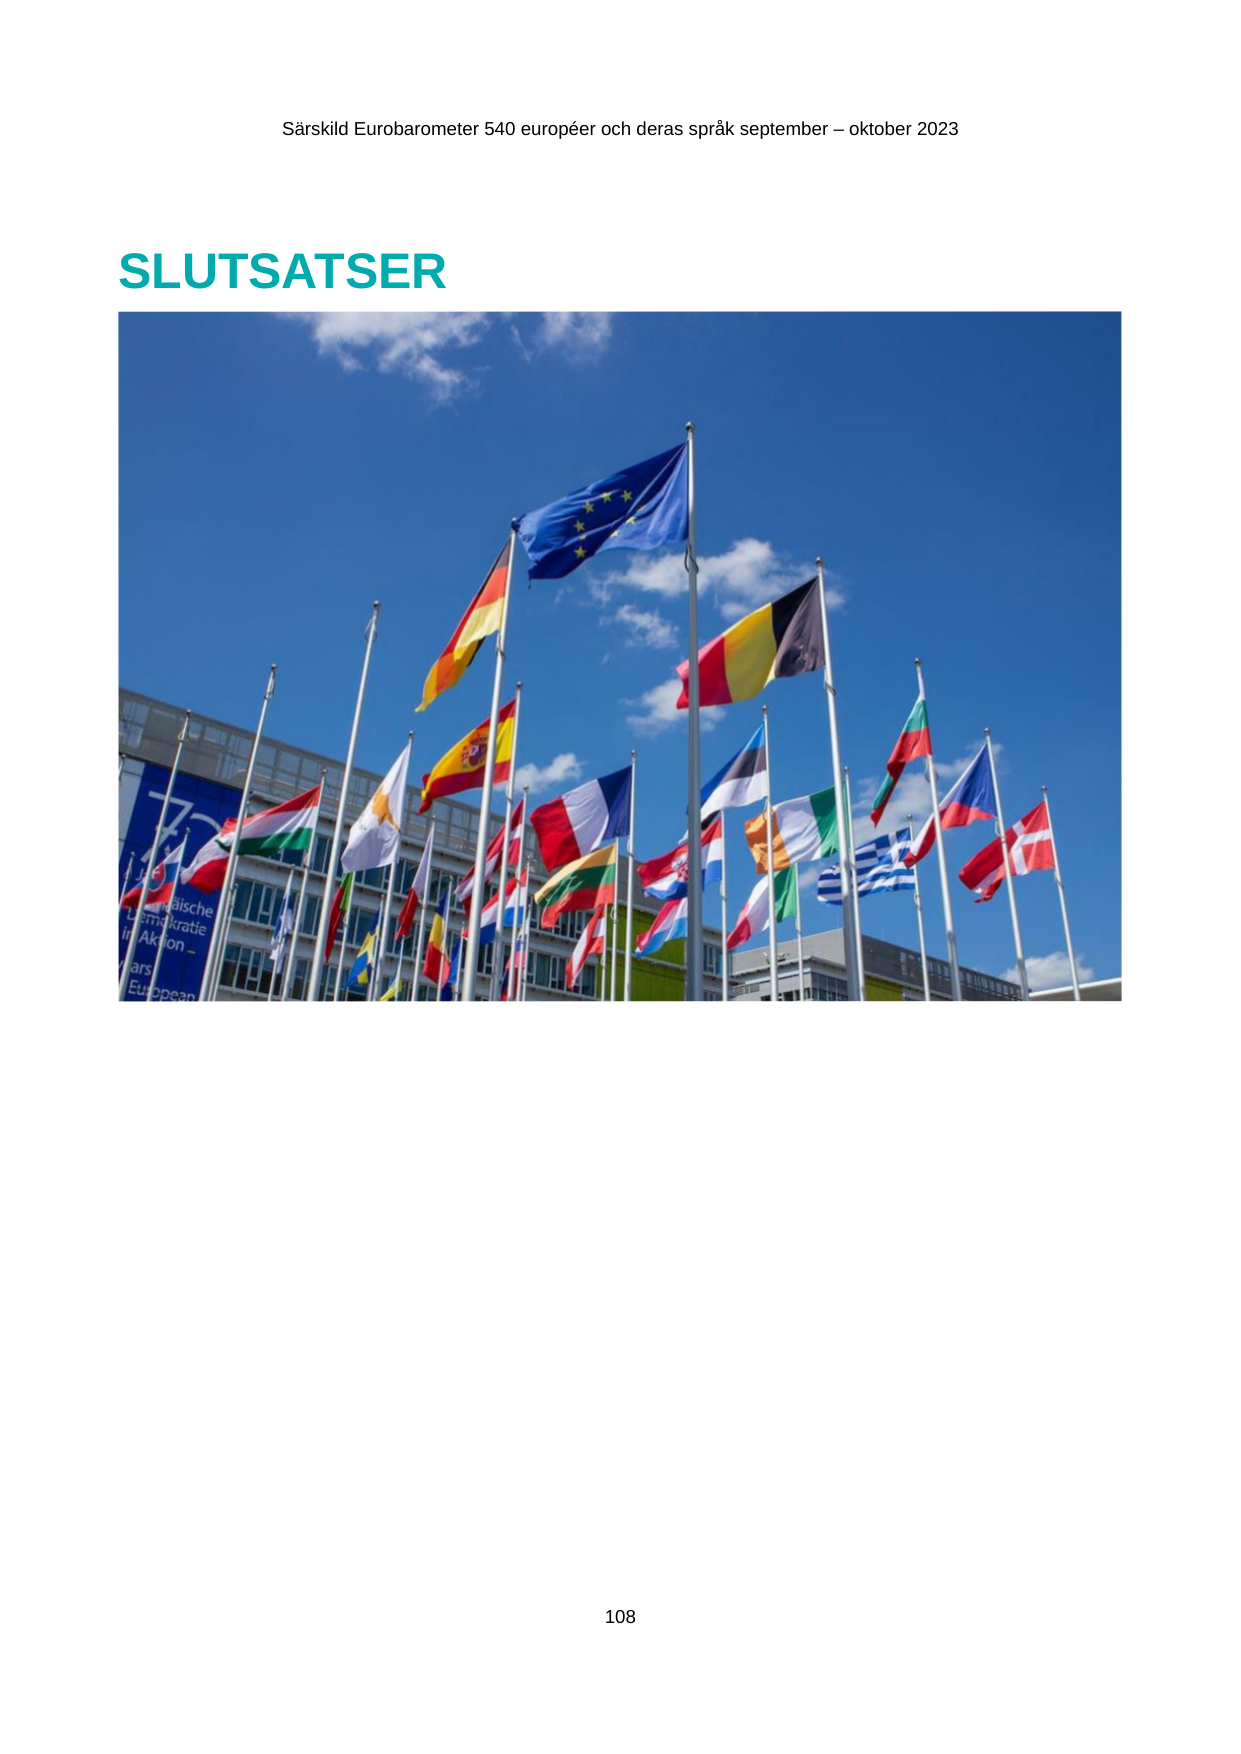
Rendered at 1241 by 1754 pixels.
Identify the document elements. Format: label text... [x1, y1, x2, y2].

subtitle SLUTSATSER [118, 241, 1122, 299]
picture [118, 311, 1123, 1002]
